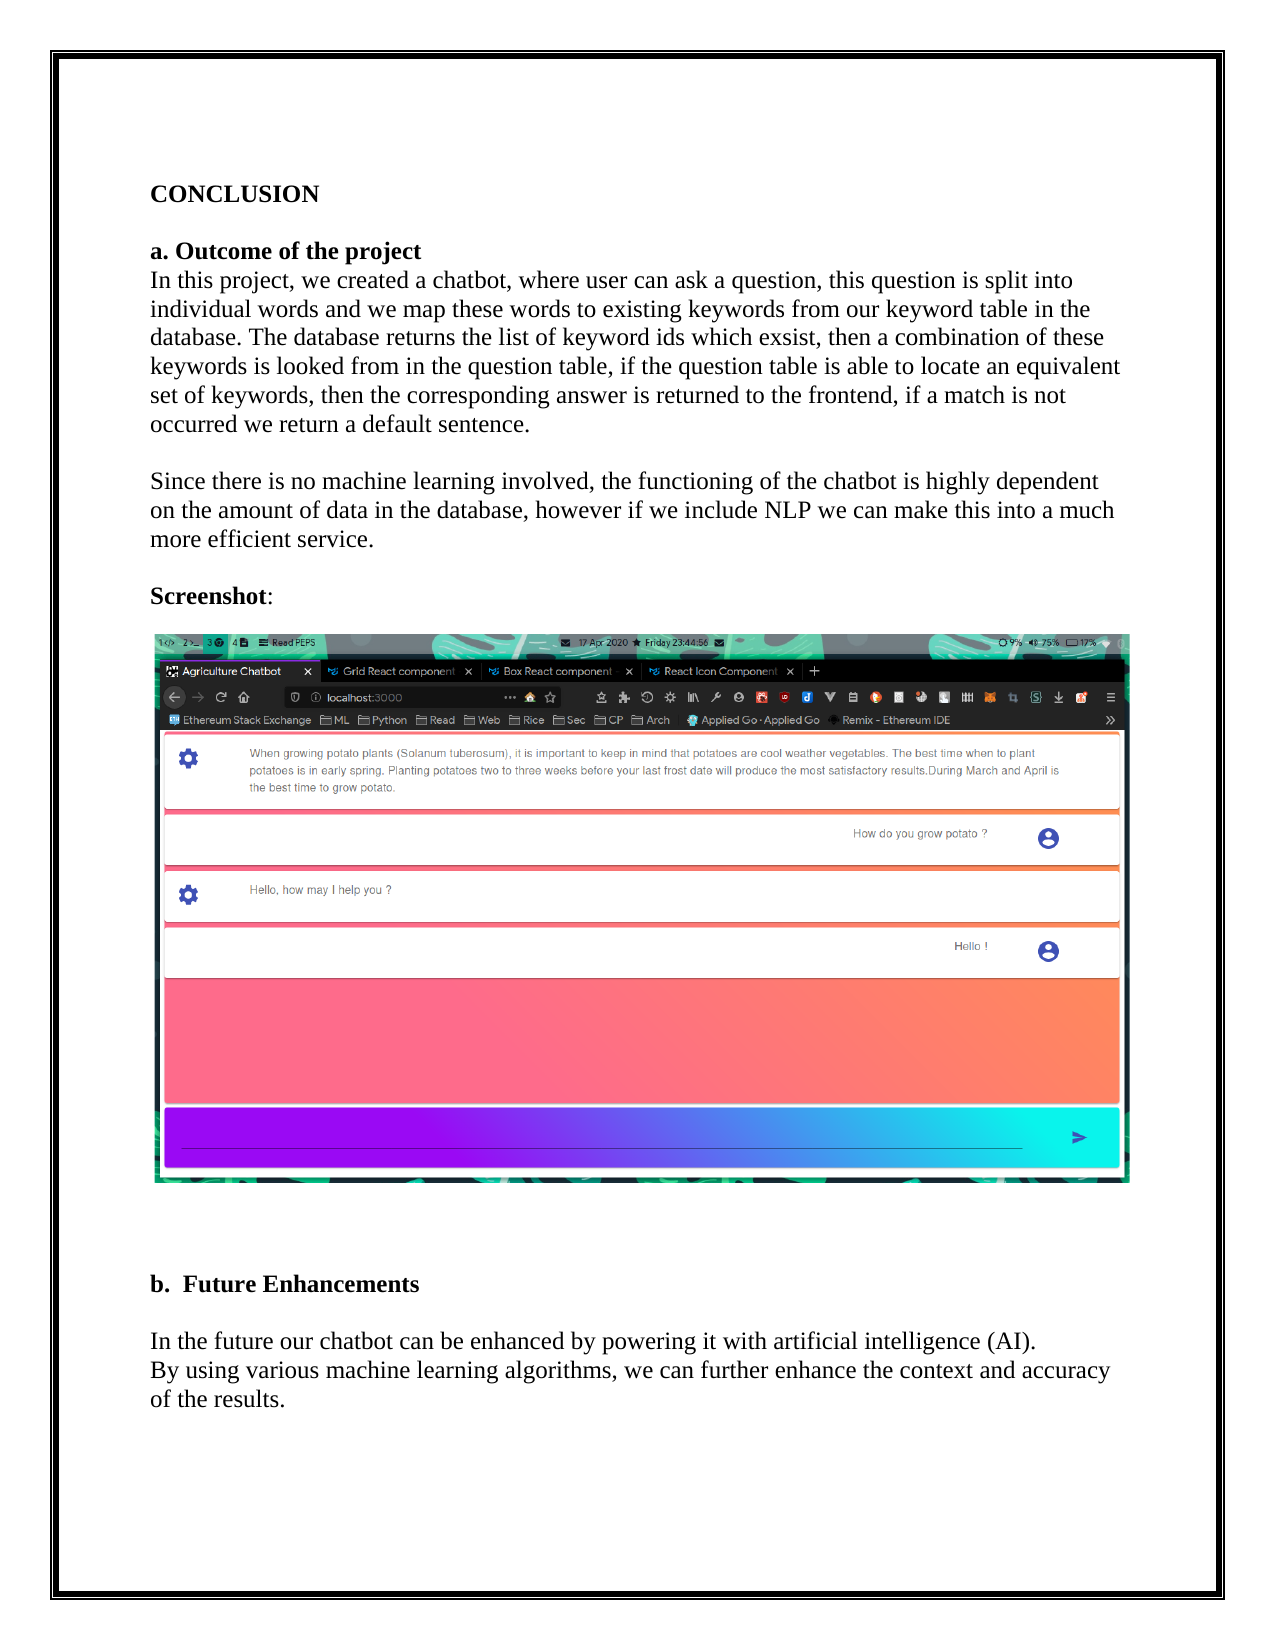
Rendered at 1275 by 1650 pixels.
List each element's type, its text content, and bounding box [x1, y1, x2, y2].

list CONCLUSION [150, 179, 1125, 207]
list In the future our chatbot can be enhanced by powering it with artificial intelligence (AI). [150, 1326, 1125, 1355]
list By using various machine learning algorithms, we can further enhance the context and accuracy of the results. [150, 1355, 1125, 1413]
list a. Outcome of the project [150, 236, 1125, 265]
list b. Future Enhancements [150, 1269, 1125, 1298]
list Since there is no machine learning involved, the functioning of the chatbot is highly dependent on the amount of data in the database, however if we include NLP we can make this into a much more efficient service. [150, 466, 1125, 552]
picture [154, 634, 1130, 1183]
list Screenshot: [150, 581, 1125, 610]
list In this project, we created a chatbot, where user can ask a question, this question is split into individual words and we map these words to existing keywords from our keyword table in the database. The database returns the list of keyword ids which exsist, then a combination of these keywords is looked from in the question table, if the question table is able to locate an equivalent set of keywords, then the corresponding answer is returned to the frontend, if a match is not occurred we return a default sentence. [150, 265, 1125, 437]
